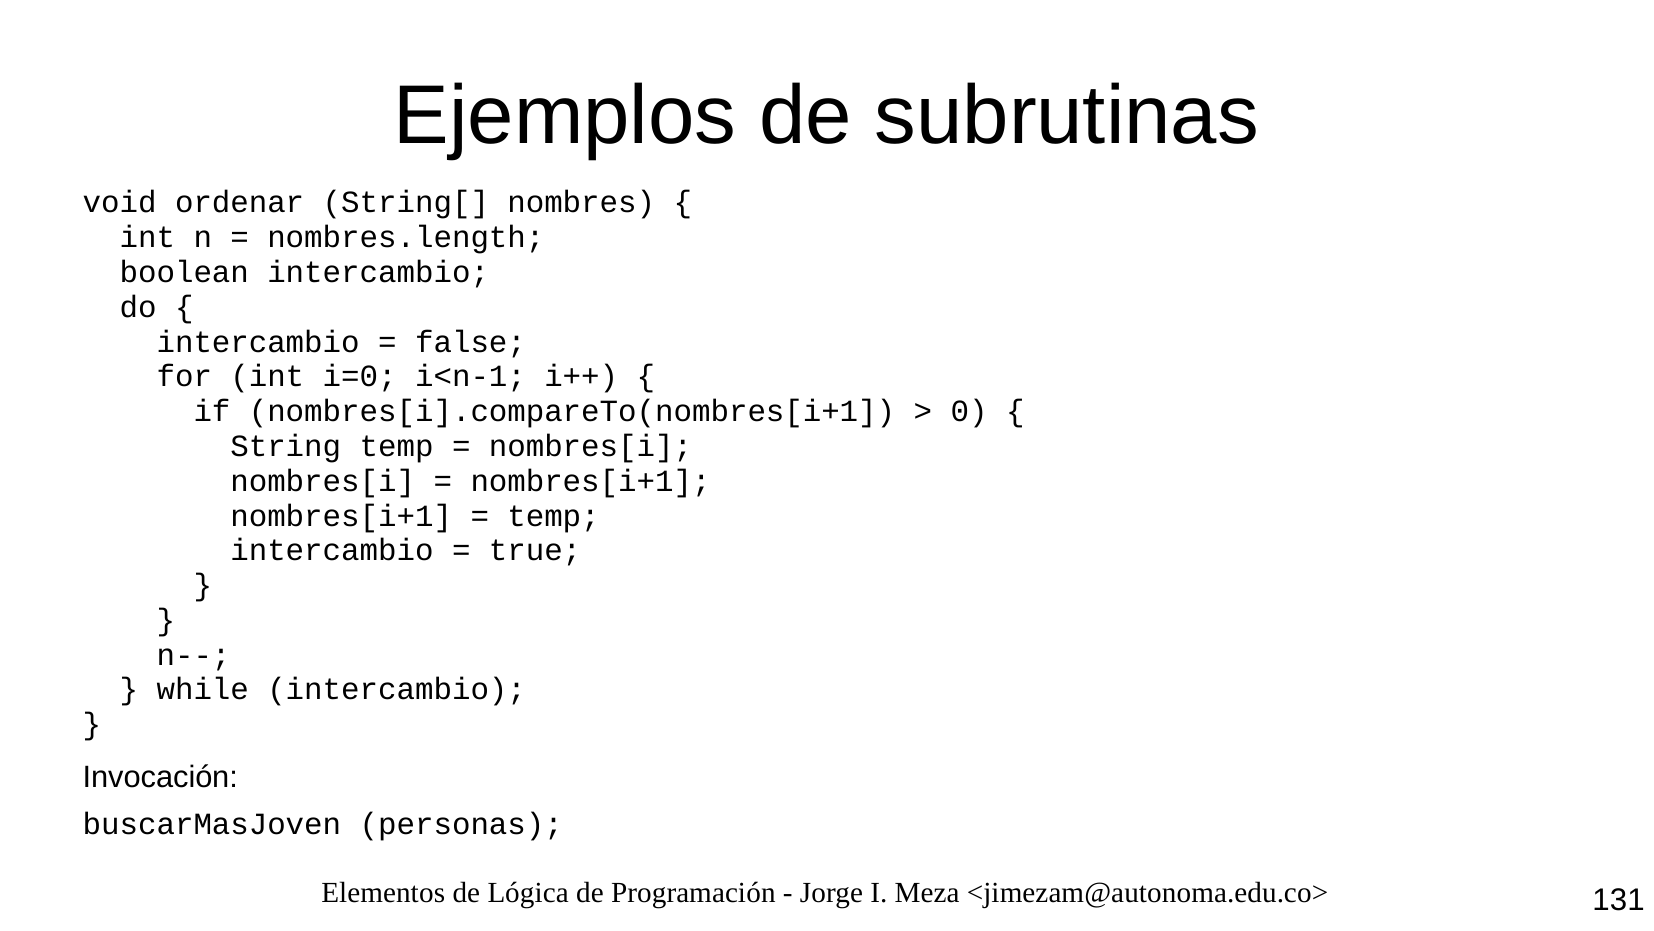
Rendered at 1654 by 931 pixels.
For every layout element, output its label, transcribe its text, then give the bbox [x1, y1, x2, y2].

list void ordenar (String[] nombres) { int n = nombres.length; boolean intercambio; do { intercambio = false; for (int i=0; i<n-1; i++) { if (nombres[i].compareTo(nombres[i+1]) > 0) { String temp = nombres[i]; nombres[i] = nombres[i+1]; nombres[i+1] = temp; intercambio = true; } } n--; } while (intercambio); } Invocación: buscarMasJoven (personas); [82, 187, 1571, 863]
title Ejemplos de subrutinas [82, 37, 1571, 187]
